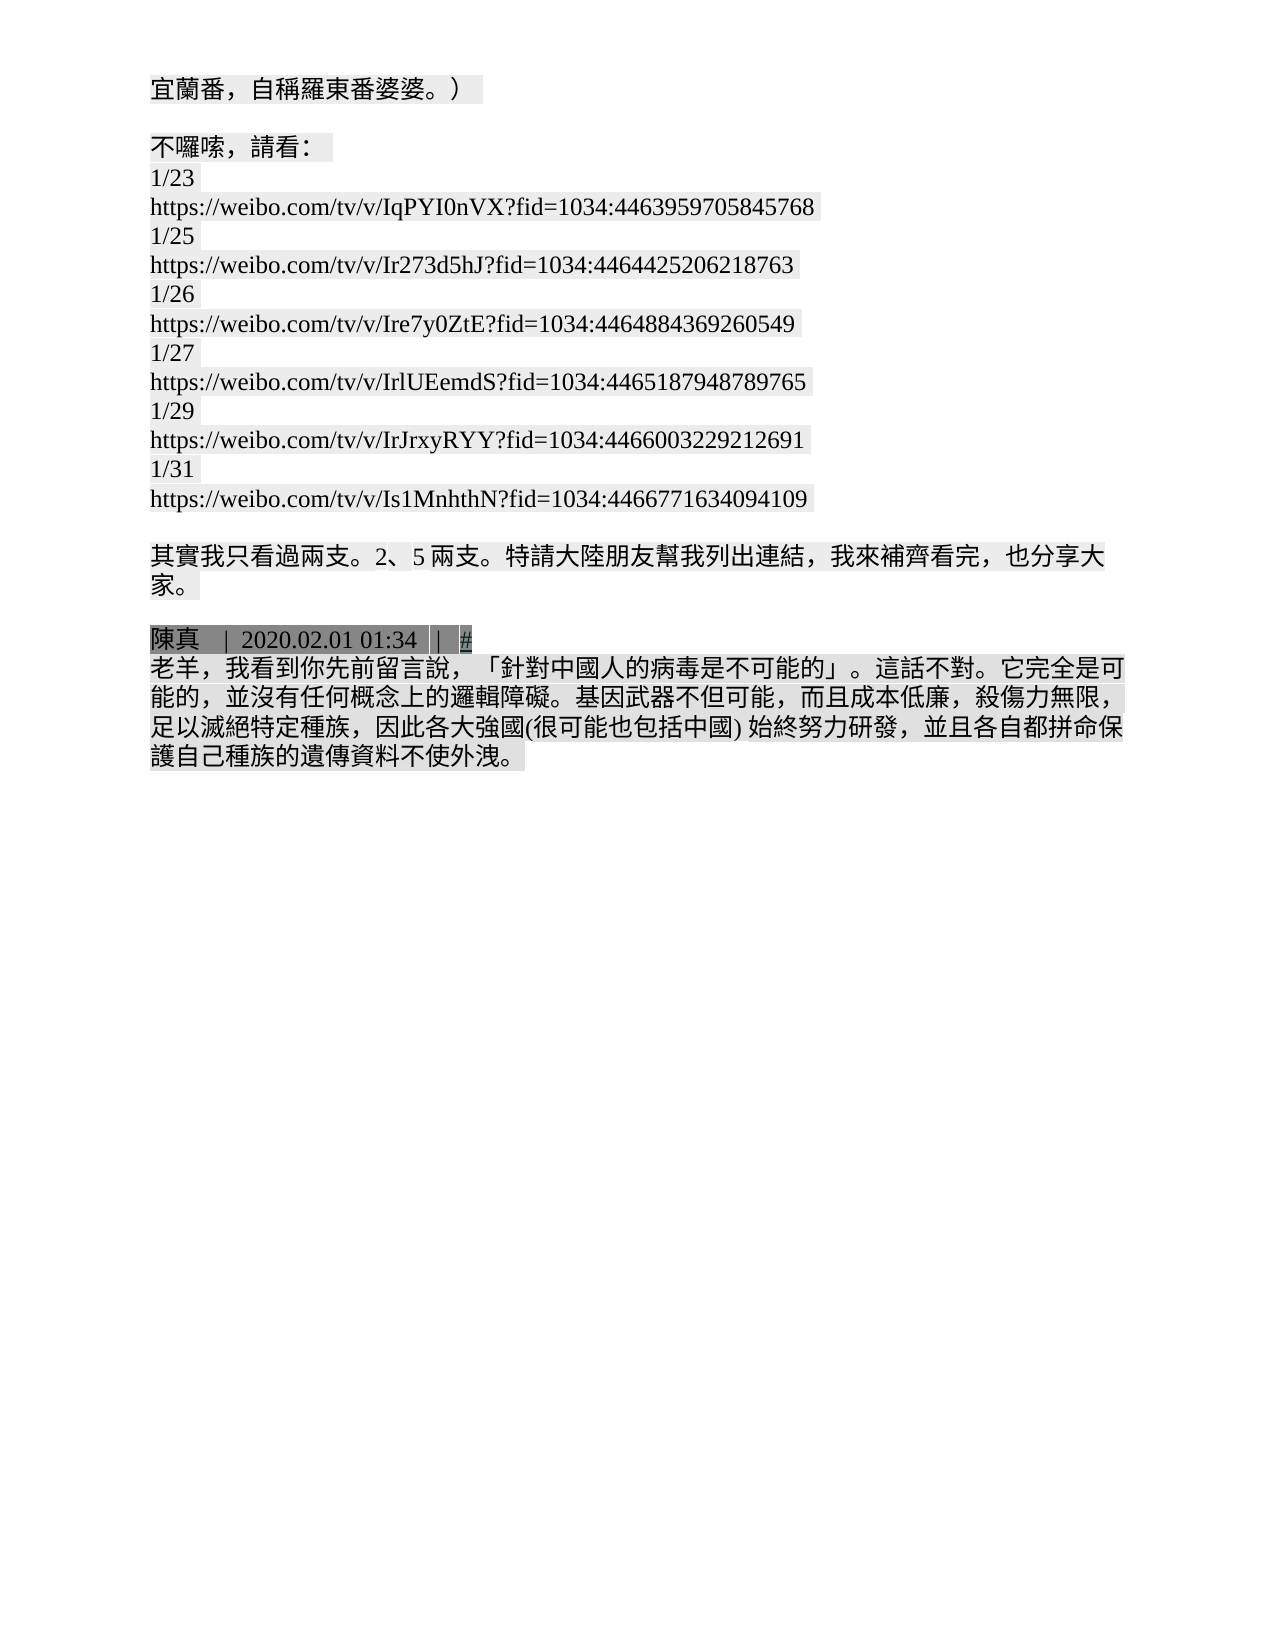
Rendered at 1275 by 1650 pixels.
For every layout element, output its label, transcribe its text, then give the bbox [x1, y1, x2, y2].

text 陳真 | 2020.02.01 01:34 | # [150, 625, 1125, 654]
text 宜蘭番，自稱羅東番婆婆。） 不囉嗦，請看： 1/23 https://weibo.com/tv/v/IqPYI0nVX?fid=1034:4463959705845768 1/25 https://weibo.com/tv/v/Ir273d5hJ?fid=1034:4464425206218763 1/26 https://weibo.com/tv/v/Ire7y0ZtE?fid=1034:4464884369260549 1/27 https://weibo.com/tv/v/IrlUEemdS?fid=1034:4465187948789765 1/29 https://weibo.com/tv/v/IrJrxyRYY?fid=1034:4466003229212691 1/31 https://weibo.com/tv/v/Is1MnhthN?fid=1034:4466771634094109 其實我只看過兩支。2、5兩支。特請大陸朋友幫我列出連結，我來補齊看完，也分享大家。 [150, 75, 1125, 600]
text 老羊，我看到你先前留言說，「針對中國人的病毒是不可能的」。這話不對。它完全是可能的，並沒有任何概念上的邏輯障礙。基因武器不但可能，而且成本低廉，殺傷力無限，足以滅絕特定種族，因此各大強國(很可能也包括中國) 始終努力研發，並且各自都拼命保護自己種族的遺傳資料不使外洩。 [150, 654, 1125, 771]
